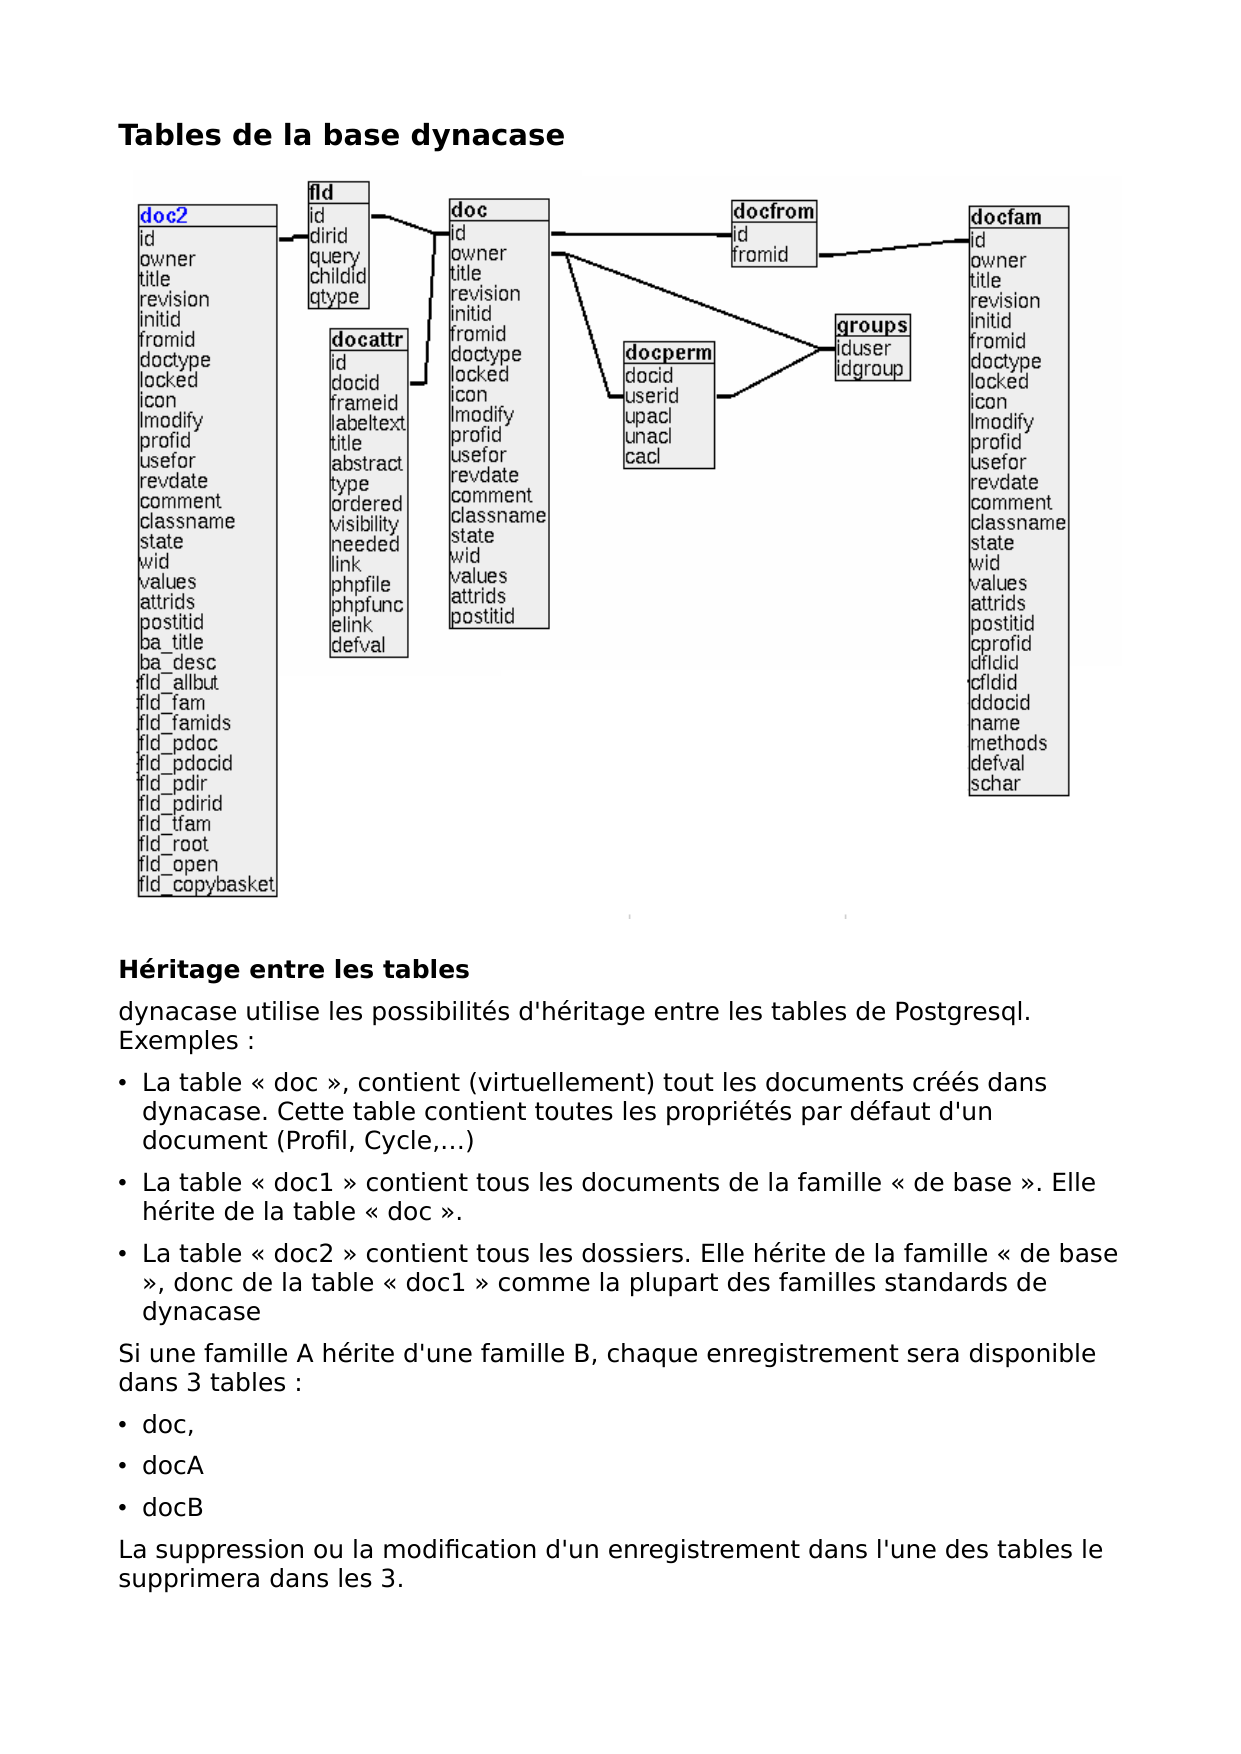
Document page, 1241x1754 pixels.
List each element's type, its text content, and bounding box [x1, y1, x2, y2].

picture [118, 164, 1123, 919]
list docA [118, 1452, 1122, 1481]
text La suppression ou la modification d'un enregistrement dans l'une des tables le supprimera dans les 3. [118, 1535, 1122, 1593]
list La table « doc2 » contient tous les dossiers. Elle hérite de la famille « de base », donc de la table « doc1 » comme la plupart des familles standards de dynacase [118, 1239, 1122, 1327]
list La table « doc1 » contient tous les documents de la famille « de base ». Elle hérite de la table « doc ». [118, 1168, 1122, 1227]
list doc, [118, 1410, 1122, 1439]
subtitle Tables de la base dynacase [118, 118, 1122, 152]
text Si une famille A hérite d'une famille B, chaque enregistrement sera disponible dans 3 tables : [118, 1339, 1122, 1397]
subtitle Héritage entre les tables [118, 956, 1122, 985]
list docB [118, 1493, 1122, 1522]
list La table « doc », contient (virtuellement) tout les documents créés dans dynacase. Cette table contient toutes les propriétés par défaut d'un document (Profil, Cycle,…) [118, 1068, 1122, 1156]
text dynacase utilise les possibilités d'héritage entre les tables de Postgresql. Exemples : [118, 997, 1122, 1056]
